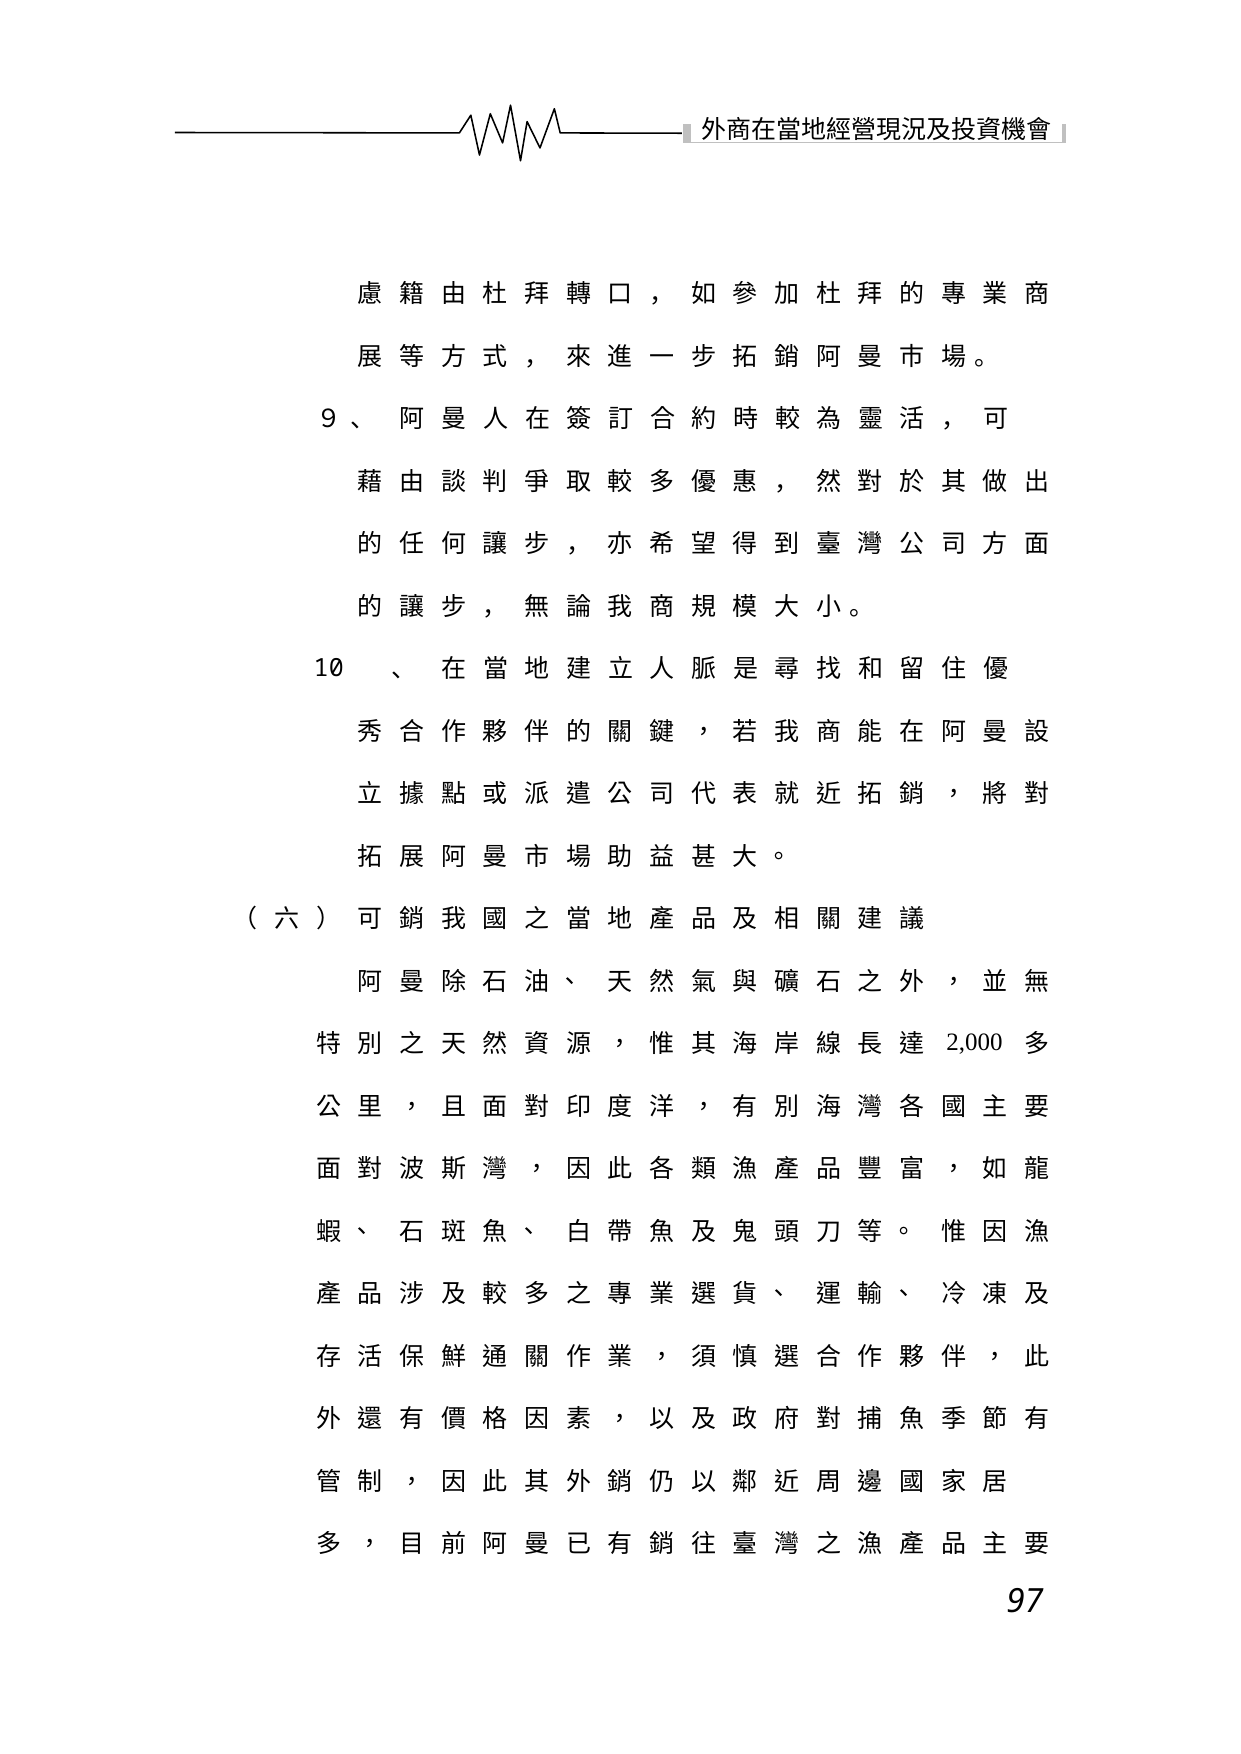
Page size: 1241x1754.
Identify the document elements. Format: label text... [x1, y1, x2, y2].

text 慮籍由杜拜轉口，如參加杜拜的專業商展等方式，來進一步拓銷阿曼市場。 [281, 250, 1058, 375]
text 阿曼除石油、天然氣與礦石之外，並無特別之天然資源，惟其海岸線長達2,000多公里，且面對印度洋，有別海灣各國主要面對波斯灣，因此各類漁產品豐富，如龍蝦、石斑魚、白帶魚及鬼頭刀等。惟因漁產品涉及較多之專業選貨、運輸、冷凍及存活保鮮通關作業，須慎選合作夥伴，此外還有價格因素，以及政府對捕魚季節有管制，因此其外銷仍以鄰近周邊國家居多，目前阿曼已有銷往臺灣之漁產品主要 [281, 938, 1058, 1563]
text ９、阿曼人在簽訂合約時較為靈活，可藉由談判爭取較多優惠，然對於其做出的任何讓步，亦希望得到臺灣公司方面的讓步，無論我商規模大小。 [281, 375, 1058, 625]
text 10、在當地建立人脈是尋找和留住優秀合作夥伴的關鍵，若我商能在阿曼設立據點或派遣公司代表就近拓銷，將對拓展阿曼市場助益甚大。 [281, 625, 1058, 875]
text （六）可銷我國之當地產品及相關建議 [207, 875, 1058, 938]
